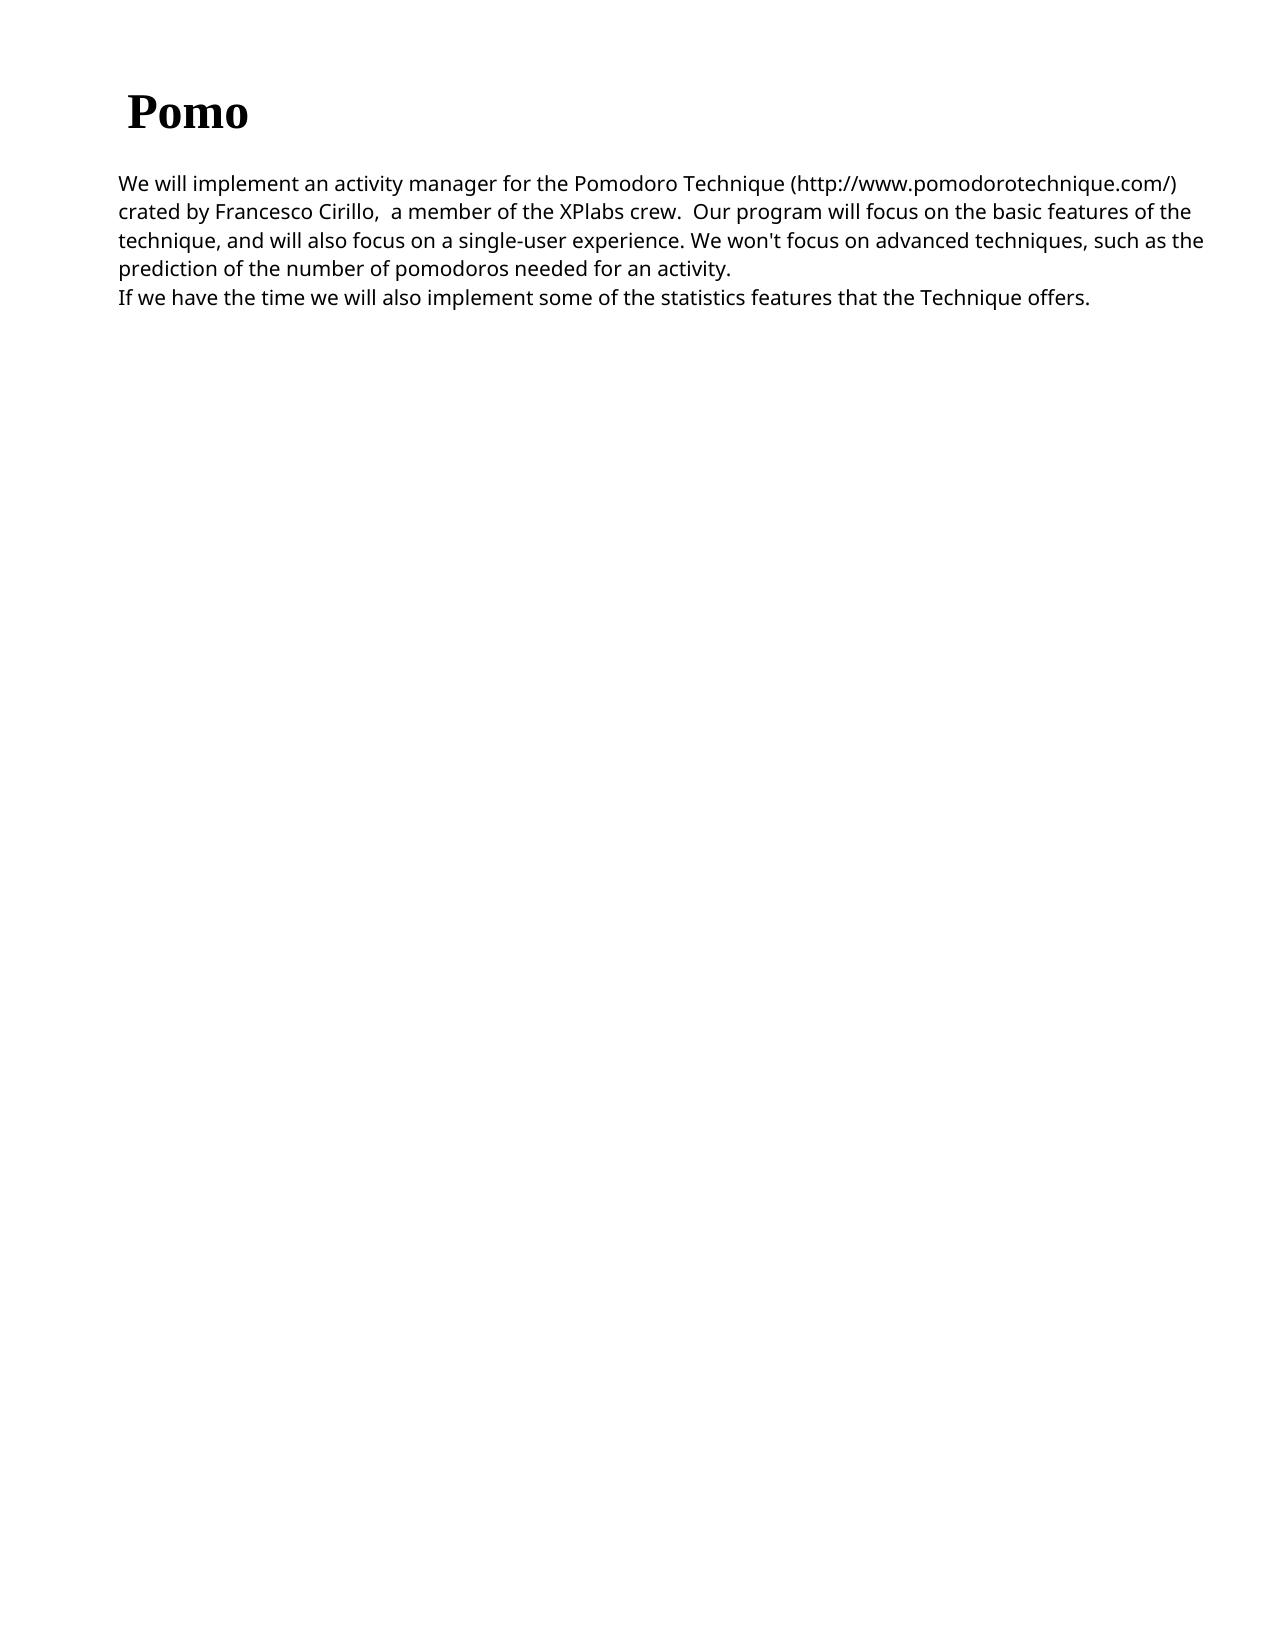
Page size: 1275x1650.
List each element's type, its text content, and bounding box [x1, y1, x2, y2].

text If we have the time we will also implement some of the statistics features that the Technique offers. [118, 283, 1216, 311]
subtitle Pomo [127, 84, 1207, 139]
text We will implement an activity manager for the Pomodoro Technique (http://www.pomodorotechnique.com/) crated by Francesco Cirillo, a member of the XPlabs crew. Our program will focus on the basic features of the technique, and will also focus on a single-user experience. We won't focus on advanced techniques, such as the prediction of the number of pomodoros needed for an activity. [118, 169, 1216, 283]
